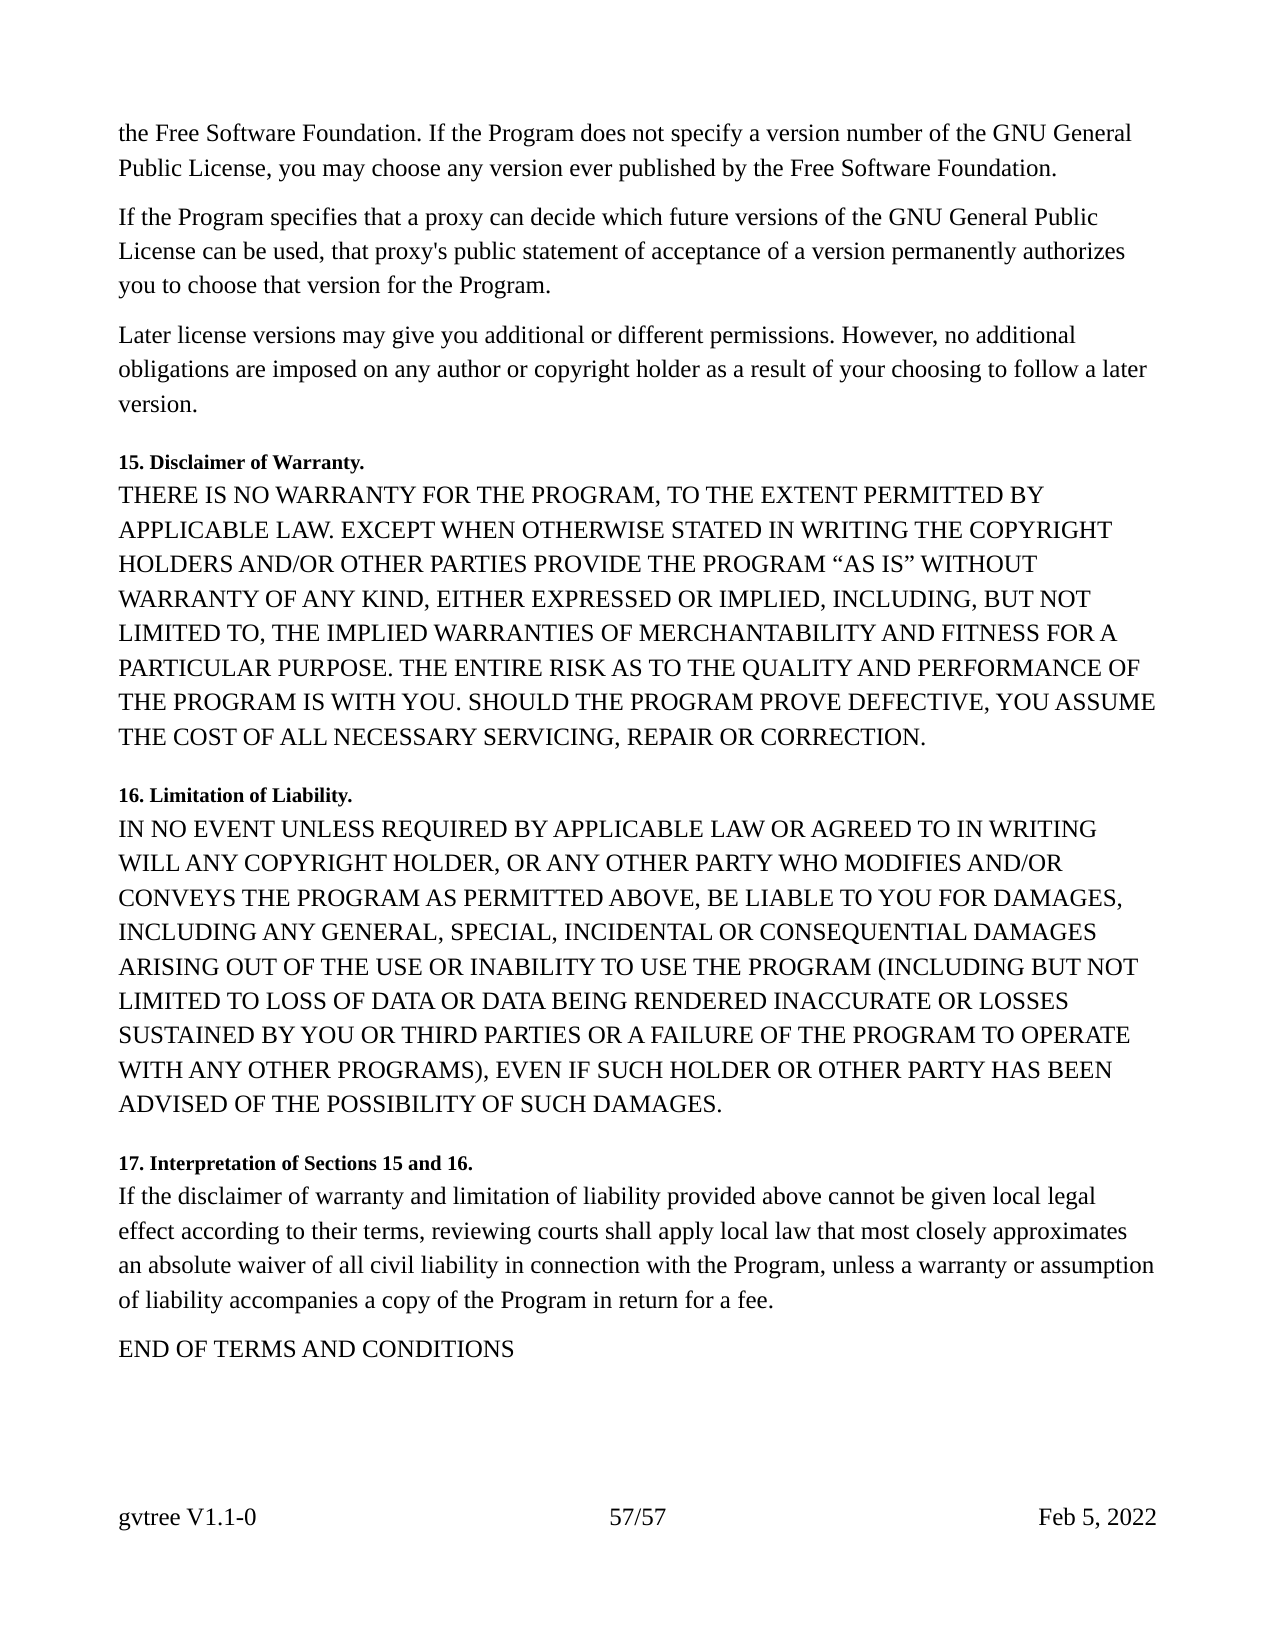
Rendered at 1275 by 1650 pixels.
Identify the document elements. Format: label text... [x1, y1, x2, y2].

text IN NO EVENT UNLESS REQUIRED BY APPLICABLE LAW OR AGREED TO IN WRITING WILL ANY COPYRIGHT HOLDER, OR ANY OTHER PARTY WHO MODIFIES AND/OR CONVEYS THE PROGRAM AS PERMITTED ABOVE, BE LIABLE TO YOU FOR DAMAGES, INCLUDING ANY GENERAL, SPECIAL, INCIDENTAL OR CONSEQUENTIAL DAMAGES ARISING OUT OF THE USE OR INABILITY TO USE THE PROGRAM (INCLUDING BUT NOT LIMITED TO LOSS OF DATA OR DATA BEING RENDERED INACCURATE OR LOSSES SUSTAINED BY YOU OR THIRD PARTIES OR A FAILURE OF THE PROGRAM TO OPERATE WITH ANY OTHER PROGRAMS), EVEN IF SUCH HOLDER OR OTHER PARTY HAS BEEN ADVISED OF THE POSSIBILITY OF SUCH DAMAGES. [118, 814, 1157, 1118]
subtitle 15. Disclaimer of Warranty. [118, 450, 1157, 474]
subtitle 16. Limitation of Liability. [118, 783, 1157, 807]
text END OF TERMS AND CONDITIONS [118, 1334, 1157, 1363]
text the Free Software Foundation. If the Program does not specify a version number of the GNU General Public License, you may choose any version ever published by the Free Software Foundation. [118, 118, 1157, 181]
text Later license versions may give you additional or different permissions. However, no additional obligations are imposed on any author or copyright holder as a result of your choosing to follow a later version. [118, 320, 1157, 417]
subtitle 17. Interpretation of Sections 15 and 16. [118, 1151, 1157, 1175]
text If the Program specifies that a proxy can decide which future versions of the GNU General Public License can be used, that proxy's public statement of acceptance of a version permanently authorizes you to choose that version for the Program. [118, 202, 1157, 299]
text If the disclaimer of warranty and limitation of liability provided above cannot be given local legal effect according to their terms, reviewing courts shall apply local law that most closely approximates an absolute waiver of all civil liability in connection with the Program, unless a warranty or assumption of liability accompanies a copy of the Program in return for a fee. [118, 1181, 1157, 1314]
text THERE IS NO WARRANTY FOR THE PROGRAM, TO THE EXTENT PERMITTED BY APPLICABLE LAW. EXCEPT WHEN OTHERWISE STATED IN WRITING THE COPYRIGHT HOLDERS AND/OR OTHER PARTIES PROVIDE THE PROGRAM “AS IS” WITHOUT WARRANTY OF ANY KIND, EITHER EXPRESSED OR IMPLIED, INCLUDING, BUT NOT LIMITED TO, THE IMPLIED WARRANTIES OF MERCHANTABILITY AND FITNESS FOR A PARTICULAR PURPOSE. THE ENTIRE RISK AS TO THE QUALITY AND PERFORMANCE OF THE PROGRAM IS WITH YOU. SHOULD THE PROGRAM PROVE DEFECTIVE, YOU ASSUME THE COST OF ALL NECESSARY SERVICING, REPAIR OR CORRECTION. [118, 481, 1157, 751]
